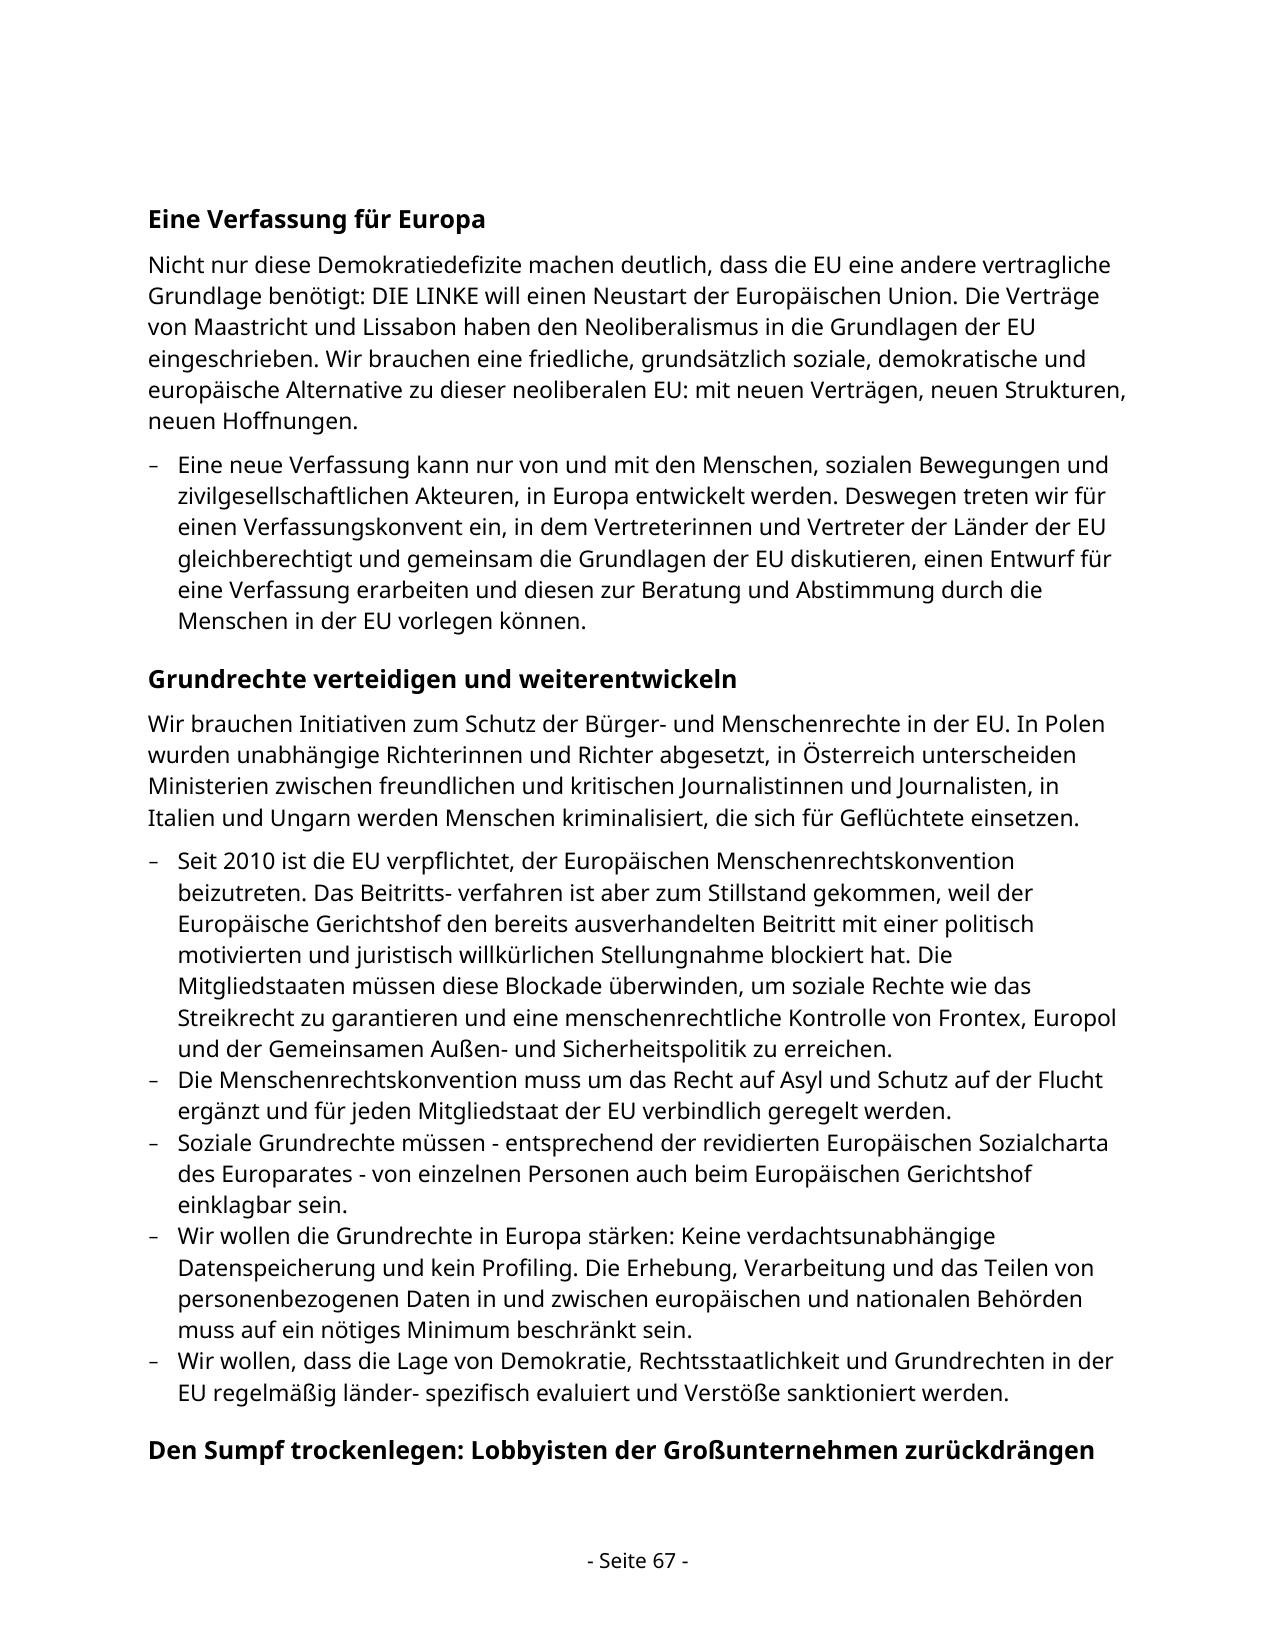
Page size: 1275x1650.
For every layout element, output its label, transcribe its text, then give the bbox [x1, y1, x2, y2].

subtitle Eine Verfassung für Europa [148, 202, 1127, 236]
text Nicht nur diese Demokratiedefizite machen deutlich, dass die EU eine andere vertragliche Grundlage benötigt: DIE LINKE will einen Neustart der Europäischen Union. Die Verträge von Maastricht und Lissabon haben den Neoliberalismus in die Grundlagen der EU eingeschrieben. Wir brauchen eine friedliche, grundsätzlich soziale, demokratische und europäische Alternative zu dieser neoliberalen EU: mit neuen Verträgen, neuen Strukturen, neuen Hoffnungen. [148, 249, 1127, 436]
subtitle Grundrechte verteidigen und weiterentwickeln [148, 661, 1127, 695]
subtitle Den Sumpf trockenlegen: Lobbyisten der Großunternehmen zurückdrängen [148, 1433, 1127, 1467]
list Wir wollen die Grundrechte in Europa stärken: Keine verdachtsunabhängige Datenspeicherung und kein Profiling. Die Erhebung, Verarbeitung und das Teilen von personenbezogenen Daten in und zwischen europäischen und nationalen Behörden muss auf ein nötiges Minimum beschränkt sein. [148, 1220, 1127, 1345]
list Seit 2010 ist die EU verpflichtet, der Europäischen Menschenrechtskonvention beizutreten. Das Beitritts- verfahren ist aber zum Stillstand gekommen, weil der Europäische Gerichtshof den bereits ausverhandelten Beitritt mit einer politisch motivierten und juristisch willkürlichen Stellungnahme blockiert hat. Die Mitgliedstaaten müssen diese Blockade überwinden, um soziale Rechte wie das Streikrecht zu garantieren und eine menschenrechtliche Kontrolle von Frontex, Europol und der Gemeinsamen Außen- und Sicherheitspolitik zu erreichen. [148, 845, 1127, 1064]
text Wir brauchen Initiativen zum Schutz der Bürger- und Menschenrechte in der EU. In Polen wurden unabhängige Richterinnen und Richter abgesetzt, in Österreich unterscheiden Ministerien zwischen freundlichen und kritischen Journalistinnen und Journalisten, in Italien und Ungarn werden Menschen kriminalisiert, die sich für Geflüchtete einsetzen. [148, 708, 1127, 833]
list Die Menschenrechtskonvention muss um das Recht auf Asyl und Schutz auf der Flucht ergänzt und für jeden Mitgliedstaat der EU verbindlich geregelt werden. [148, 1064, 1127, 1127]
list Wir wollen, dass die Lage von Demokratie, Rechtsstaatlichkeit und Grundrechten in der EU regelmäßig länder- spezifisch evaluiert und Verstöße sanktioniert werden. [148, 1345, 1127, 1408]
list Soziale Grundrechte müssen - entsprechend der revidierten Europäischen Sozialcharta des Europarates - von einzelnen Personen auch beim Europäischen Gerichtshof einklagbar sein. [148, 1127, 1127, 1220]
list Eine neue Verfassung kann nur von und mit den Menschen, sozialen Bewegungen und zivilgesellschaftlichen Akteuren, in Europa entwickelt werden. Deswegen treten wir für einen Verfassungskonvent ein, in dem Vertreterinnen und Vertreter der Länder der EU gleichberechtigt und gemeinsam die Grundlagen der EU diskutieren, einen Entwurf für eine Verfassung erarbeiten und diesen zur Beratung und Abstimmung durch die Menschen in der EU vorlegen können. [148, 449, 1127, 636]
